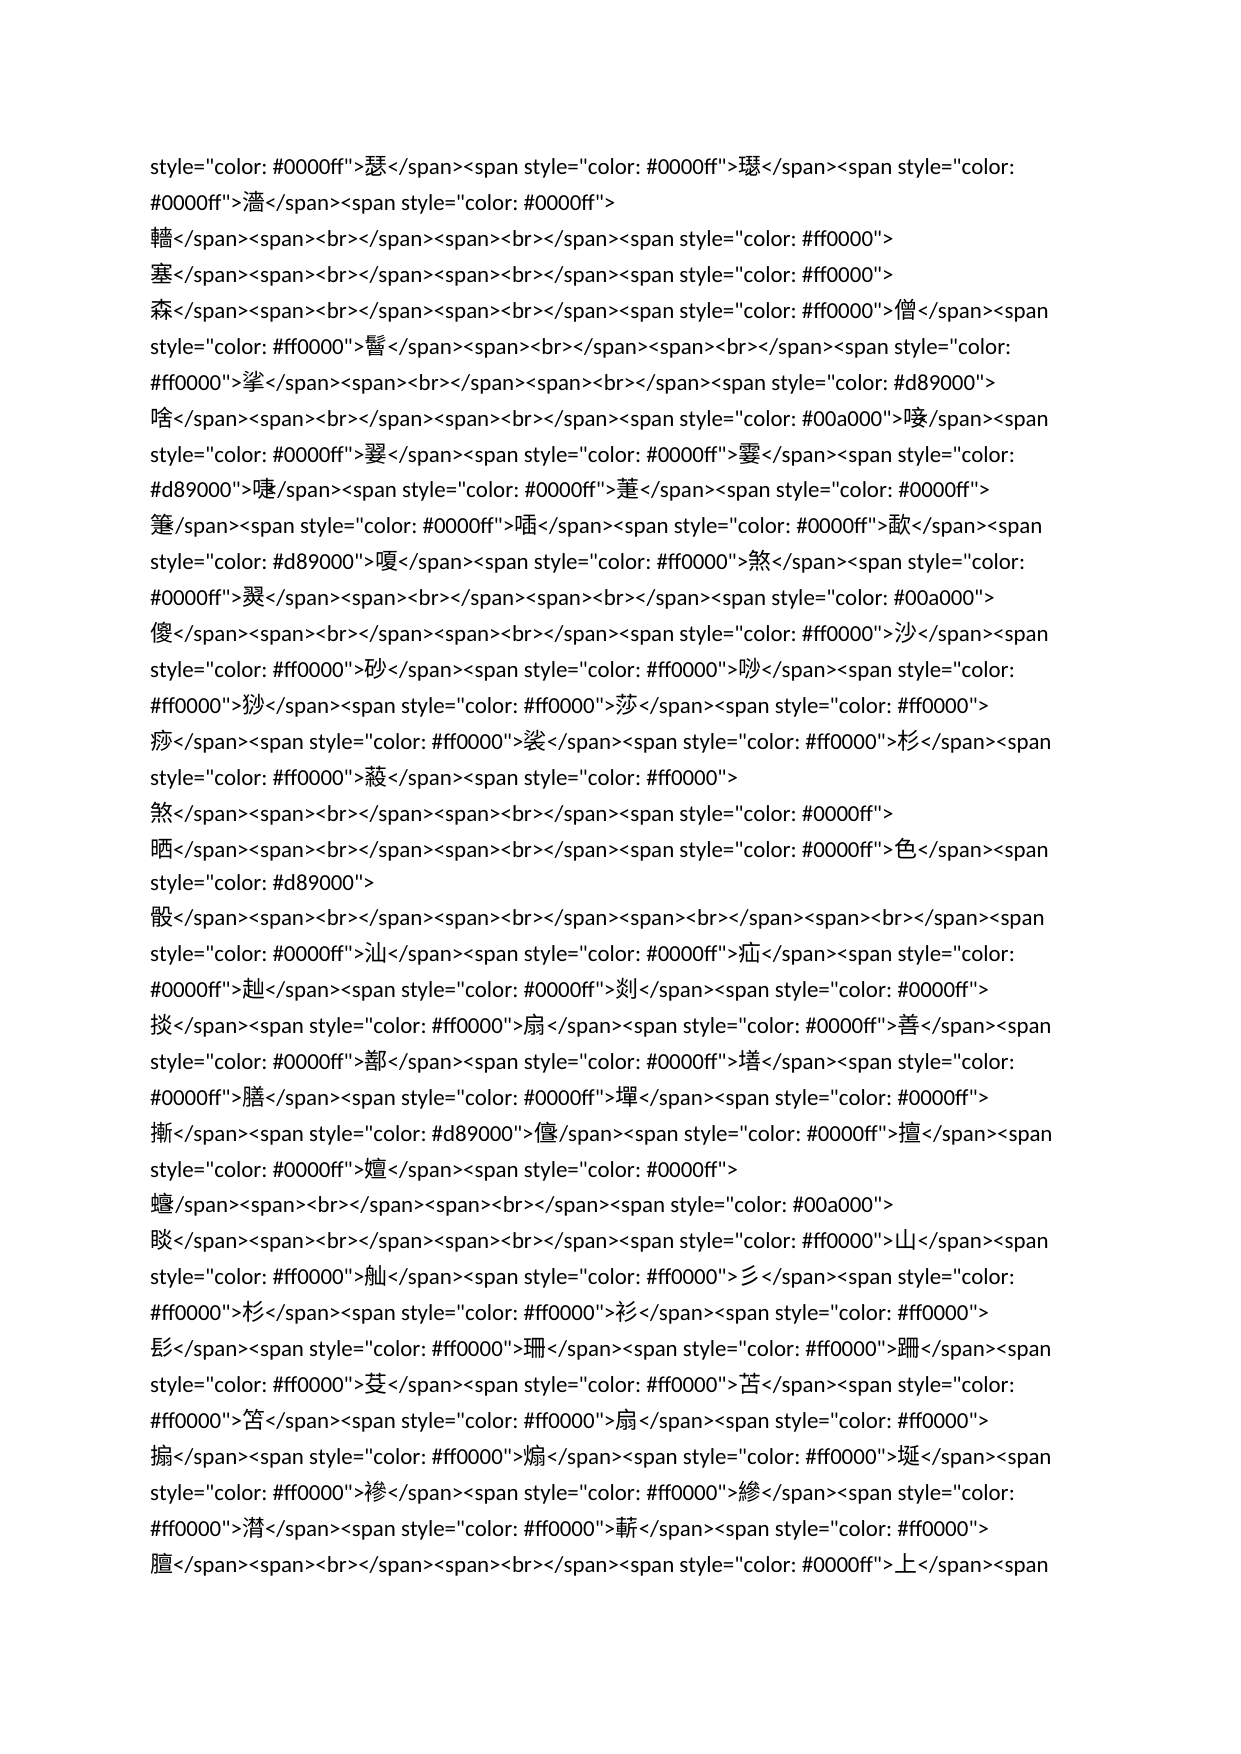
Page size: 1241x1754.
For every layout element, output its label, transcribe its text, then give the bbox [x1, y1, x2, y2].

text style="color: #0000ff">瑟</span><span style="color: #0000ff">璱</span><span style="color: #0000ff">濇</span><span style="color: #0000ff">轖</span><span><br></span><span><br></span><span style="color: #ff0000">塞</span><span><br></span><span><br></span><span style="color: #ff0000">森</span><span><br></span><span><br></span><span style="color: #ff0000">僧</span><span style="color: #ff0000">鬙</span><span><br></span><span><br></span><span style="color: #ff0000">挲</span><span><br></span><span><br></span><span style="color: #d89000">啥</span><span><br></span><span><br></span><span style="color: #00a000">唼</span><span style="color: #0000ff">翣</span><span style="color: #0000ff">霎</span><span style="color: #d89000">啑</span><span style="color: #0000ff">萐</span><span style="color: #0000ff">箑</span><span style="color: #0000ff">喢</span><span style="color: #0000ff">歃</span><span style="color: #d89000">嗄</span><span style="color: #ff0000">煞</span><span style="color: #0000ff">翜</span><span><br></span><span><br></span><span style="color: #00a000">傻</span><span><br></span><span><br></span><span style="color: #ff0000">沙</span><span style="color: #ff0000">砂</span><span style="color: #ff0000">唦</span><span style="color: #ff0000">猀</span><span style="color: #ff0000">莎</span><span style="color: #ff0000">痧</span><span style="color: #ff0000">裟</span><span style="color: #ff0000">杉</span><span style="color: #ff0000">蔱</span><span style="color: #ff0000">煞</span><span><br></span><span><br></span><span style="color: #0000ff">晒</span><span><br></span><span><br></span><span style="color: #0000ff">色</span><span style="color: #d89000">骰</span><span><br></span><span><br></span><span><br></span><span><br></span><span style="color: #0000ff">汕</span><span style="color: #0000ff">疝</span><span style="color: #0000ff">赸</span><span style="color: #0000ff">剡</span><span style="color: #0000ff">掞</span><span style="color: #ff0000">扇</span><span style="color: #0000ff">善</span><span style="color: #0000ff">鄯</span><span style="color: #0000ff">墡</span><span style="color: #0000ff">膳</span><span style="color: #0000ff">墠</span><span style="color: #0000ff">摲</span><span style="color: #d89000">儃</span><span style="color: #0000ff">擅</span><span style="color: #0000ff">嬗</span><span style="color: #0000ff">蟺</span><span><br></span><span><br></span><span style="color: #00a000">睒</span><span><br></span><span><br></span><span style="color: #ff0000">山</span><span style="color: #ff0000">舢</span><span style="color: #ff0000">彡</span><span style="color: #ff0000">杉</span><span style="color: #ff0000">衫</span><span style="color: #ff0000">髟</span><span style="color: #ff0000">珊</span><span style="color: #ff0000">跚</span><span style="color: #ff0000">芟</span><span style="color: #ff0000">苫</span><span style="color: #ff0000">笘</span><span style="color: #ff0000">扇</span><span style="color: #ff0000">搧</span><span style="color: #ff0000">煽</span><span style="color: #ff0000">埏</span><span style="color: #ff0000">襂</span><span style="color: #ff0000">縿</span><span style="color: #ff0000">潸</span><span style="color: #ff0000">蔪</span><span style="color: #ff0000">膻</span><span><br></span><span><br></span><span style="color: #0000ff">上</span><span [150, 150, 1090, 1579]
